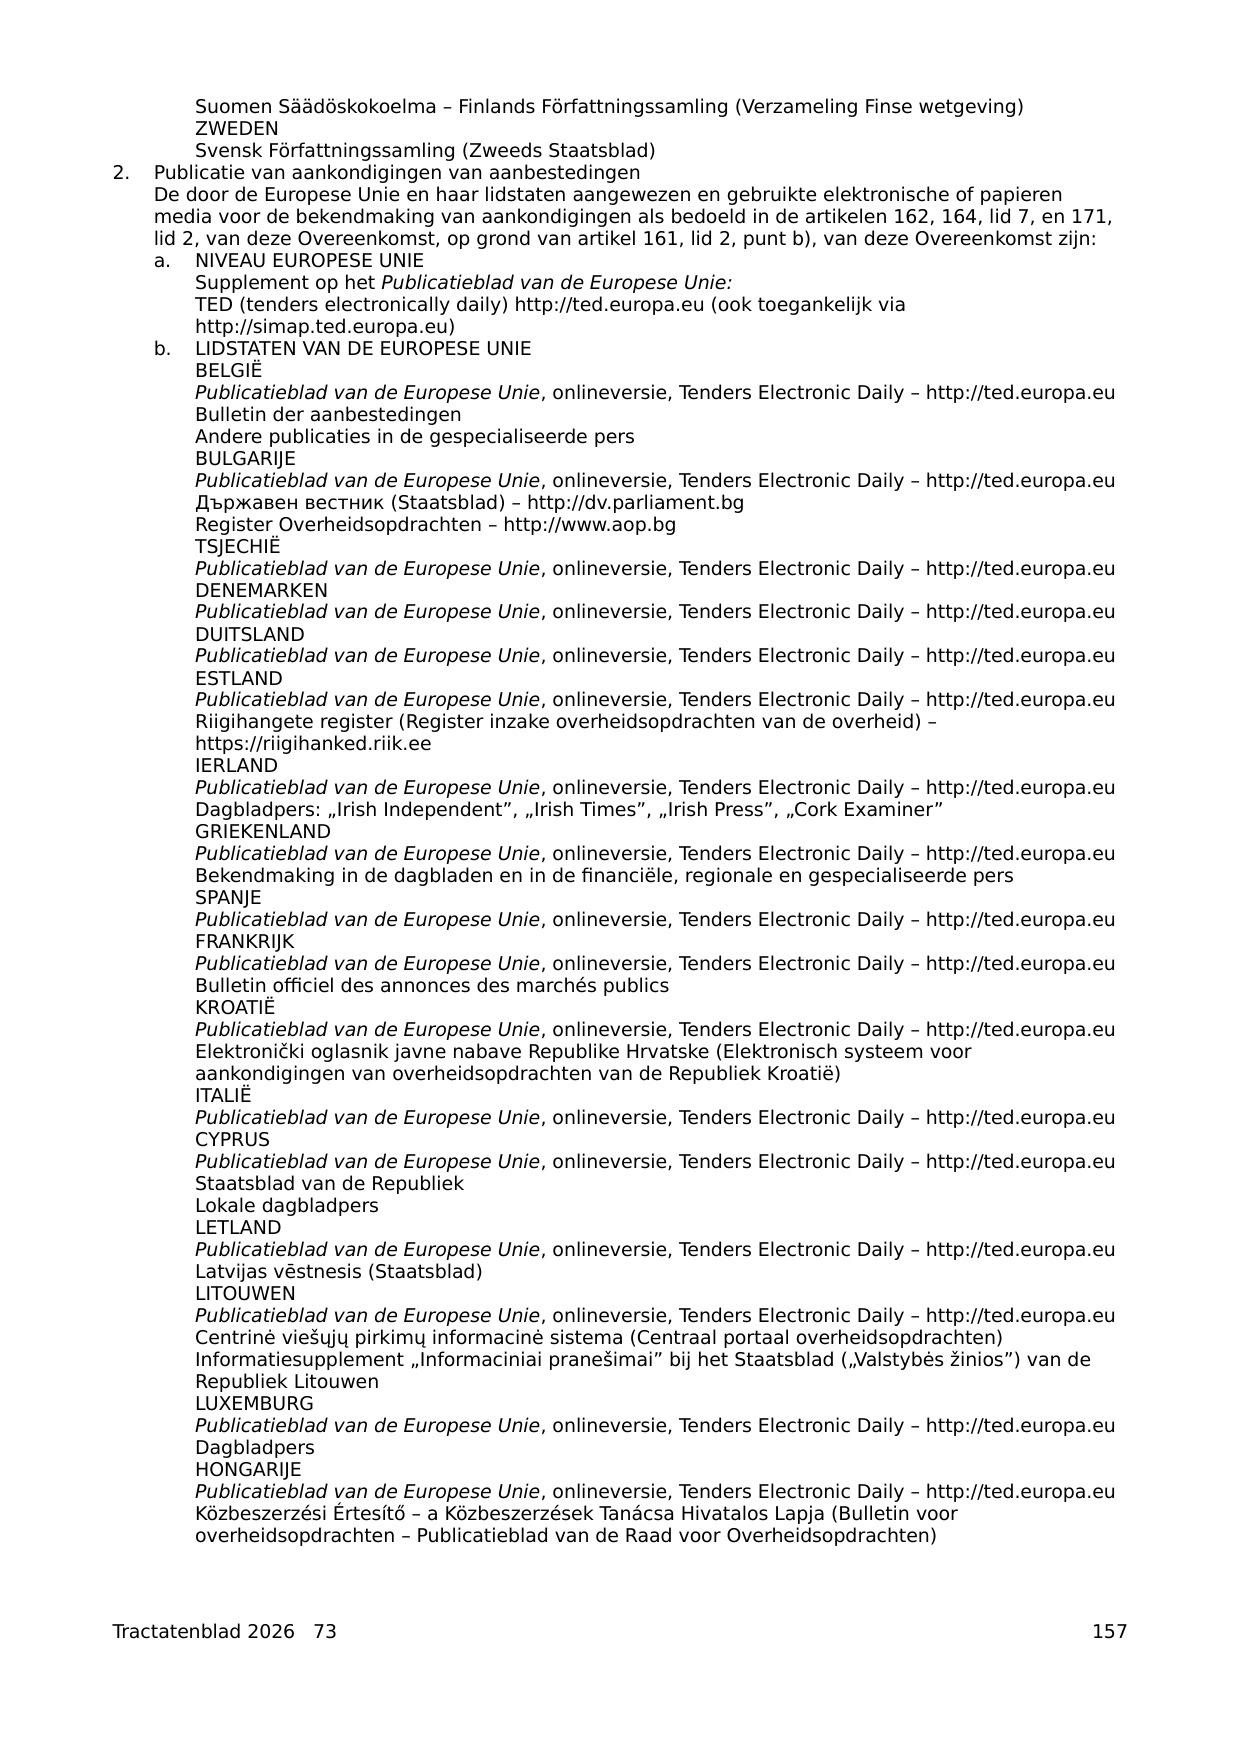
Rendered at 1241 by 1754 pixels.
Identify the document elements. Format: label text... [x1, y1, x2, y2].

text Dagbladpers: „Irish Independent”, „Irish Times”, „Irish Press”, „Cork Examiner” [195, 799, 1128, 821]
text Bekendmaking in de dagbladen en in de financiële, regionale en gespecialiseerde pers [195, 865, 1128, 887]
text Bulletin der aanbestedingen [195, 404, 1128, 426]
text Publicatieblad van de Europese Unie, onlineversie, Tenders Electronic Daily – http://ted.europa.eu [195, 1239, 1128, 1261]
text Közbeszerzési Értesítő – a Közbeszerzések Tanácsa Hivatalos Lapja (Bulletin voor overheidsopdrachten – Publicatieblad van de Raad voor Overheidsopdrachten) [195, 1503, 1128, 1547]
text Държавен вестник (Staatsblad) – http://dv.parliament.bg [195, 492, 1128, 513]
text LUXEMBURG [195, 1393, 1128, 1415]
text Publicatieblad van de Europese Unie, onlineversie, Tenders Electronic Daily – http://ted.europa.eu [195, 1305, 1128, 1327]
text Dagbladpers [195, 1437, 1128, 1459]
text LITOUWEN [195, 1283, 1128, 1305]
text ESTLAND [195, 667, 1128, 689]
text Publicatieblad van de Europese Unie, onlineversie, Tenders Electronic Daily – http://ted.europa.eu [195, 777, 1128, 799]
text Publicatieblad van de Europese Unie, onlineversie, Tenders Electronic Daily – http://ted.europa.eu [195, 1151, 1128, 1173]
text Informatiesupplement „Informaciniai pranešimai” bij het Staatsblad („Valstybės žinios”) van de Republiek Litouwen [195, 1349, 1128, 1393]
text BELGIË [195, 360, 1128, 382]
text Svensk Författningssamling (Zweeds Staatsblad) [195, 140, 1128, 162]
text De door de Europese Unie en haar lidstaten aangewezen en gebruikte elektronische of papieren media voor de bekendmaking van aankondigingen als bedoeld in de artikelen 162, 164, lid 7, en 171, lid 2, van deze Overeenkomst, op grond van artikel 161, lid 2, punt b), van deze Overeenkomst zijn: [153, 184, 1128, 250]
text Supplement op het Publicatieblad van de Europese Unie: [195, 272, 1128, 294]
text LETLAND [195, 1217, 1128, 1239]
text IERLAND [195, 755, 1128, 777]
text CΥΡRUS [195, 1129, 1128, 1151]
text Publicatieblad van de Europese Unie, onlineversie, Tenders Electronic Daily – http://ted.europa.eu [195, 1107, 1128, 1129]
text TSJECHIË [195, 536, 1128, 557]
text DUITSLAND [195, 623, 1128, 645]
text Publicatieblad van de Europese Unie, onlineversie, Tenders Electronic Daily – http://ted.europa.eu [195, 601, 1128, 623]
text Centrinė viešųjų pirkimų informacinė sistema (Centraal portaal overheidsopdrachten) [195, 1327, 1128, 1349]
text Publicatieblad van de Europese Unie, onlineversie, Tenders Electronic Daily – http://ted.europa.eu [195, 1415, 1128, 1437]
text Publicatieblad van de Europese Unie, onlineversie, Tenders Electronic Daily – http://ted.europa.eu [195, 469, 1128, 492]
text Riigihangete register (Register inzake overheidsopdrachten van de overheid) – https://riigihanked.riik.ee [195, 711, 1128, 755]
text Register Overheidsopdrachten – http://www.aop.bg [195, 513, 1128, 536]
text a. NIVEAU EUROPESE UNIE [153, 250, 1128, 272]
text KROATIË [195, 997, 1128, 1019]
text BULGARIJE [195, 448, 1128, 469]
text Bulletin officiel des annonces des marchés publics [195, 975, 1128, 997]
text b. LIDSTATEN VAN DE EUROPESE UNIE [153, 338, 1128, 360]
text ZWEDEN [195, 118, 1128, 140]
text SPANJE [195, 887, 1128, 909]
text Publicatieblad van de Europese Unie, onlineversie, Tenders Electronic Daily – http://ted.europa.eu [195, 953, 1128, 975]
text Andere publicaties in de gespecialiseerde pers [195, 426, 1128, 448]
text FRANKRIJK [195, 931, 1128, 953]
text DENEMARKEN [195, 579, 1128, 601]
text Publicatieblad van de Europese Unie, onlineversie, Tenders Electronic Daily – http://ted.europa.eu [195, 382, 1128, 404]
text Publicatieblad van de Europese Unie, onlineversie, Tenders Electronic Daily – http://ted.europa.eu [195, 557, 1128, 579]
text ITALIË [195, 1085, 1128, 1107]
text HONGARIJE [195, 1459, 1128, 1481]
text Publicatieblad van de Europese Unie, onlineversie, Tenders Electronic Daily – http://ted.europa.eu [195, 909, 1128, 931]
text Elektronički oglasnik javne nabave Republike Hrvatske (Elektronisch systeem voor aankondigingen van overheidsopdrachten van de Republiek Kroatië) [195, 1041, 1128, 1085]
text Publicatieblad van de Europese Unie, onlineversie, Tenders Electronic Daily – http://ted.europa.eu [195, 645, 1128, 667]
text Suomen Säädöskokoelma – Finlands Författningssamling (Verzameling Finse wetgeving) [195, 96, 1128, 118]
text Publicatieblad van de Europese Unie, onlineversie, Tenders Electronic Daily – http://ted.europa.eu [195, 1019, 1128, 1041]
text Staatsblad van de Republiek [195, 1173, 1128, 1195]
text 2. Publicatie van aankondigingen van aanbestedingen [112, 162, 1128, 184]
text Publicatieblad van de Europese Unie, onlineversie, Tenders Electronic Daily – http://ted.europa.eu [195, 1481, 1128, 1503]
text Publicatieblad van de Europese Unie, onlineversie, Tenders Electronic Daily – http://ted.europa.eu [195, 843, 1128, 865]
text TED (tenders electronically daily) http://ted.europa.eu (ook toegankelijk via http://simap.ted.europa.eu) [195, 294, 1128, 338]
text Publicatieblad van de Europese Unie, onlineversie, Tenders Electronic Daily – http://ted.europa.eu [195, 689, 1128, 711]
text Latvijas vēstnesis (Staatsblad) [195, 1261, 1128, 1283]
text GRIEKENLAND [195, 821, 1128, 843]
text Lokale dagbladpers [195, 1195, 1128, 1217]
